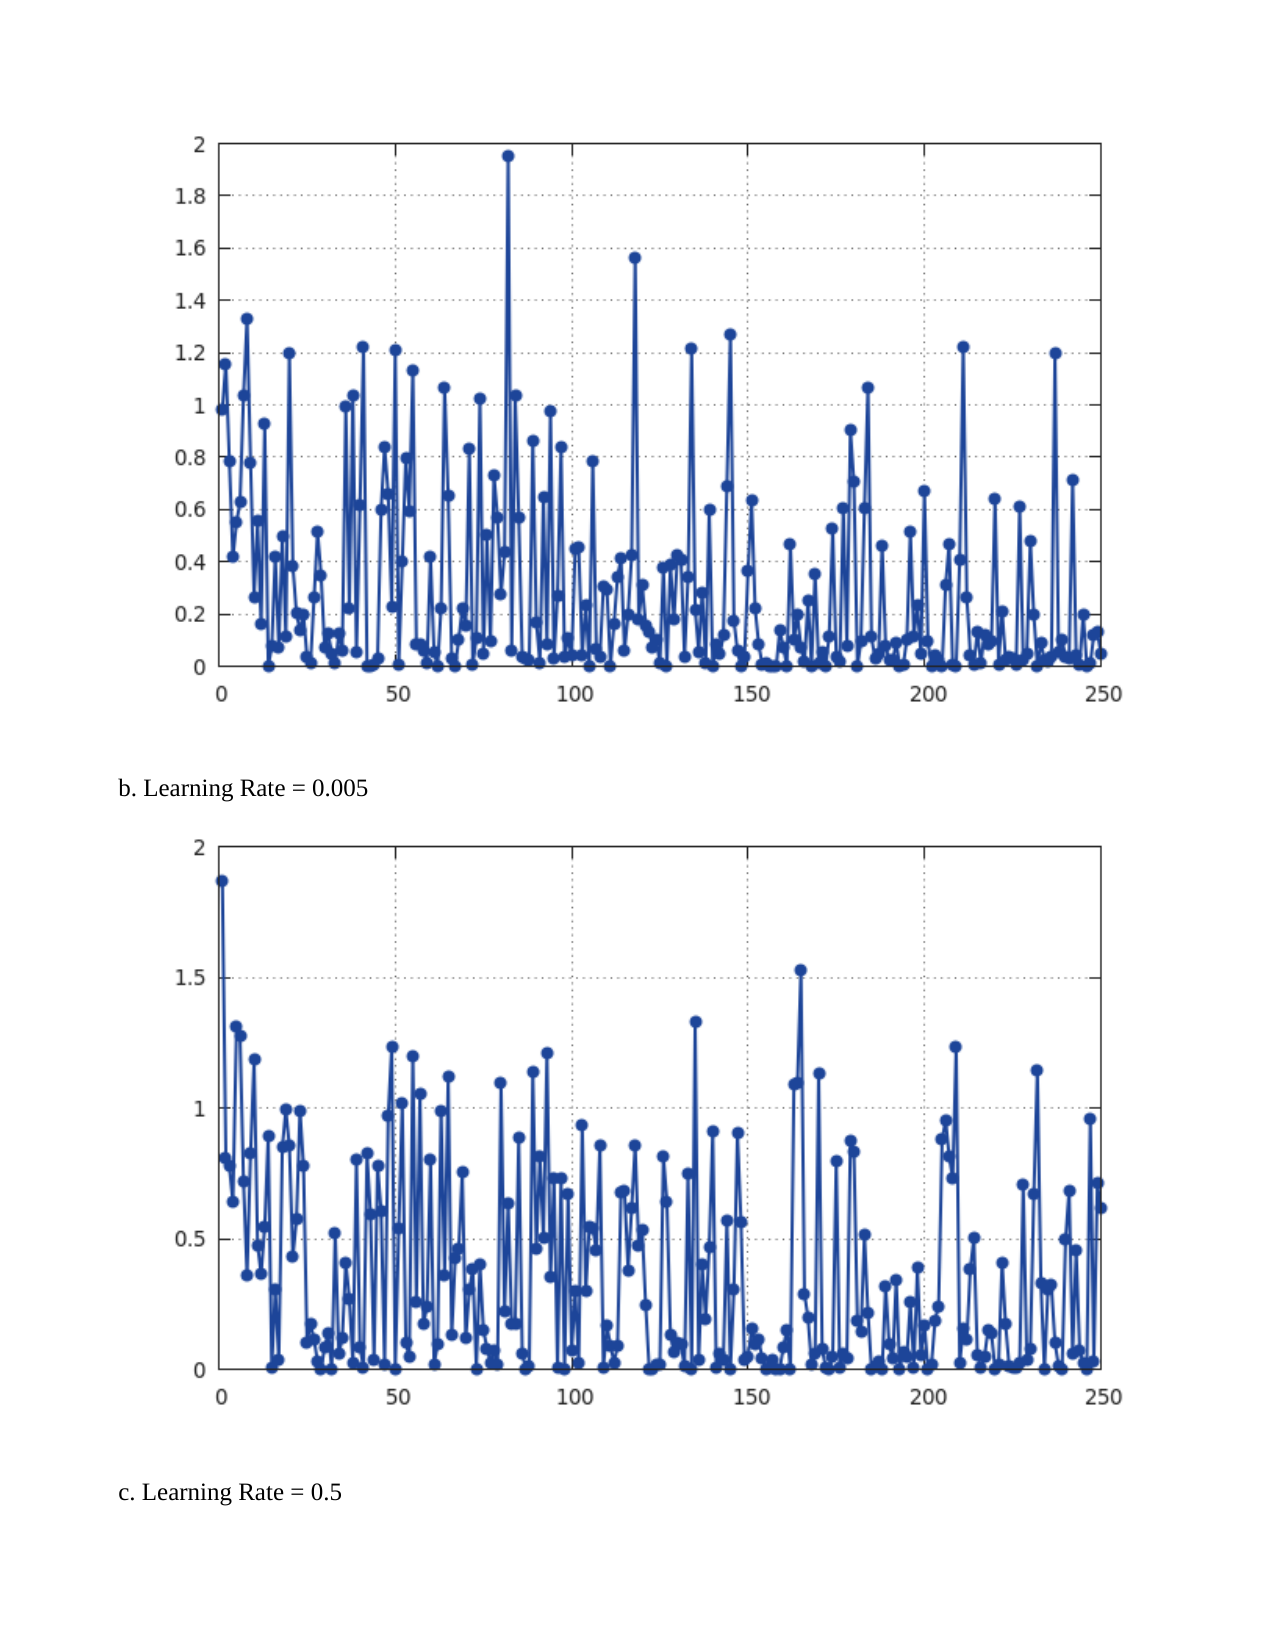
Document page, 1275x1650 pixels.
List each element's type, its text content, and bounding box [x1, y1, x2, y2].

picture [137, 822, 1138, 1422]
text b. Learning Rate = 0.005 [118, 773, 1157, 802]
text c. Learning Rate = 0.5 [118, 1477, 1157, 1506]
picture [137, 118, 1138, 719]
